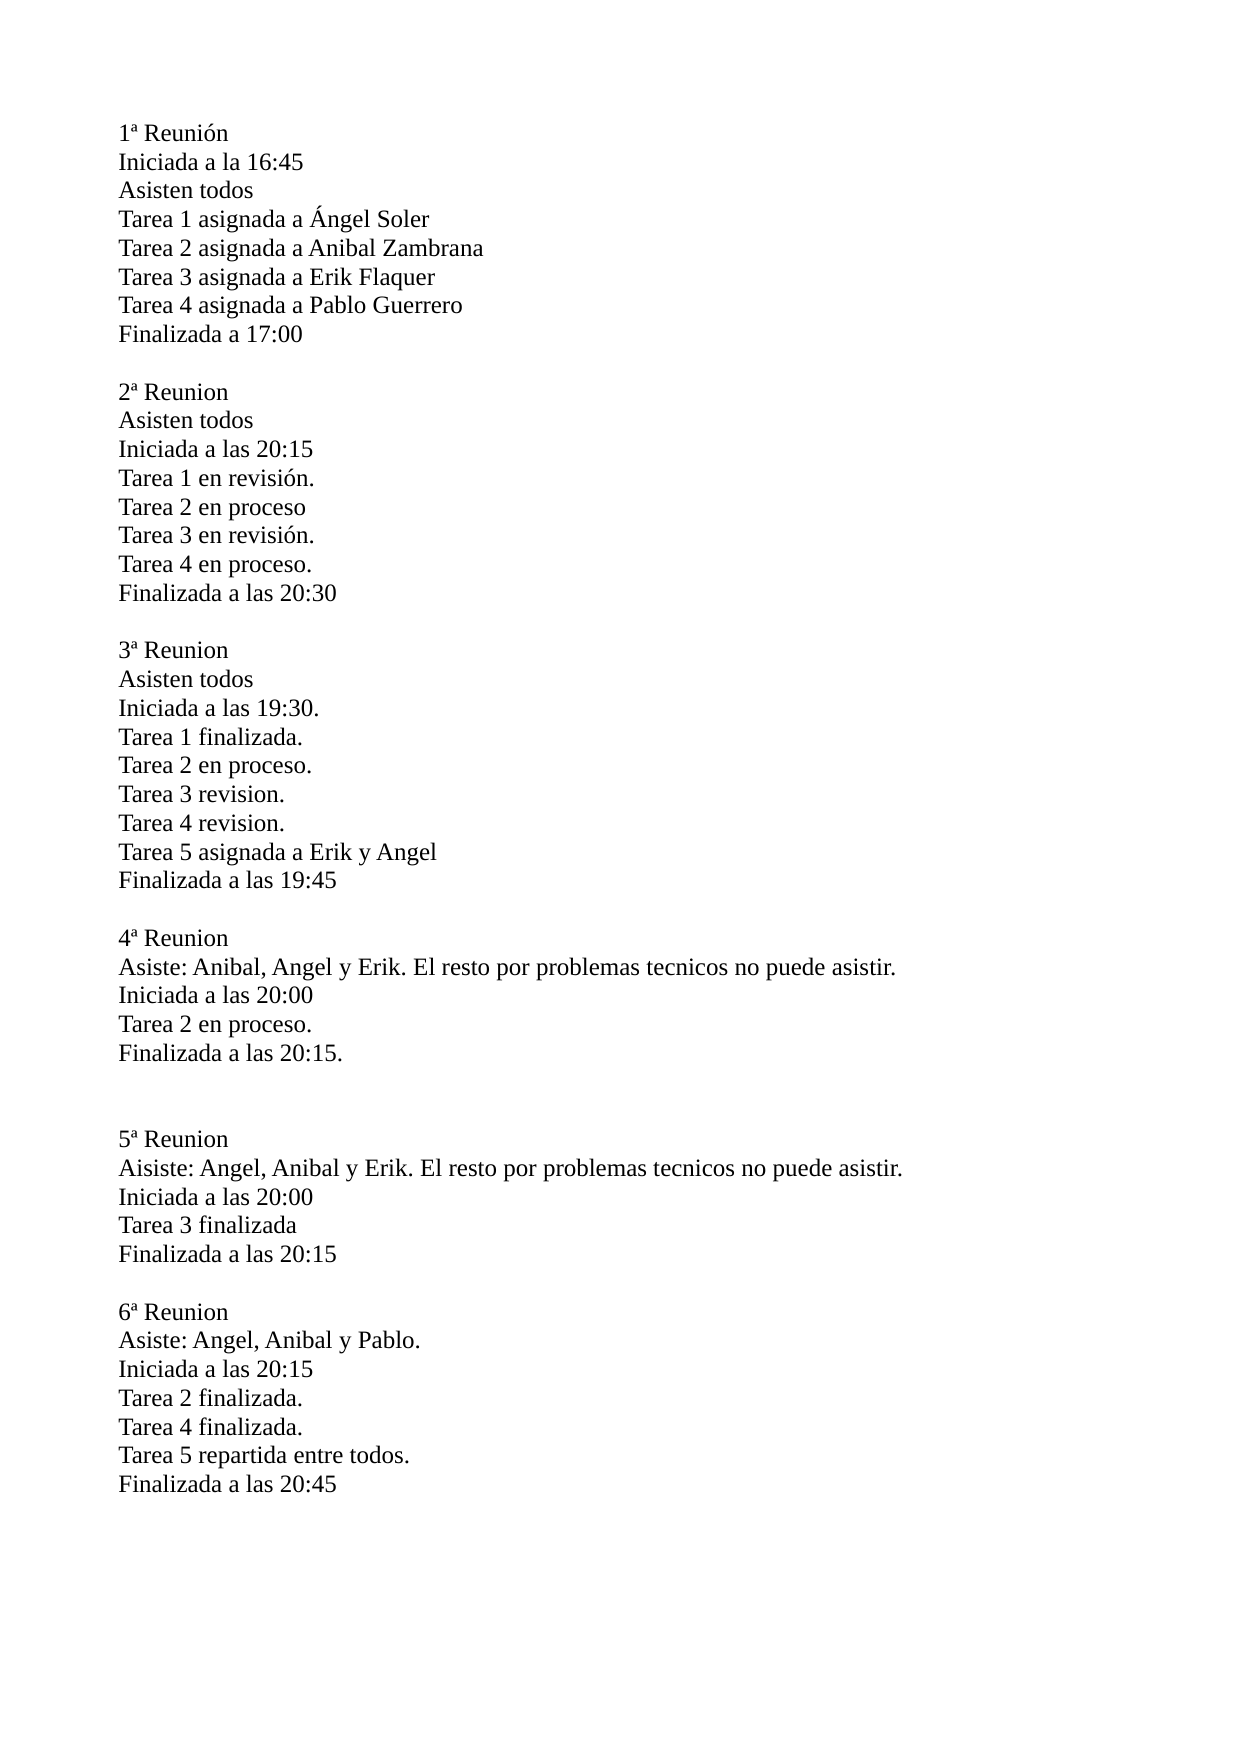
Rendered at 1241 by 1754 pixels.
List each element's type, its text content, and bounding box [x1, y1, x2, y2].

text Asisten todos [118, 176, 1122, 204]
text Tarea 4 asignada a Pablo Guerrero [118, 291, 1122, 319]
text Asisten todos [118, 406, 1122, 434]
text Tarea 1 finalizada. [118, 722, 1122, 751]
text Tarea 3 revision. [118, 779, 1122, 808]
text 4ª Reunion [118, 923, 1122, 952]
text 1ª Reunión [118, 118, 1122, 147]
text Iniciada a las 20:00 [118, 981, 1122, 1009]
text Iniciada a las 19:30. [118, 693, 1122, 722]
text Asiste: Angel, Anibal y Pablo. [118, 1326, 1122, 1354]
text 2ª Reunion [118, 377, 1122, 406]
text Aisiste: Angel, Anibal y Erik. El resto por problemas tecnicos no puede asistir. [118, 1153, 1122, 1182]
text Tarea 1 asignada a Ángel Soler [118, 204, 1122, 233]
text Tarea 4 finalizada. [118, 1412, 1122, 1441]
text Finalizada a las 20:30 [118, 578, 1122, 607]
text Tarea 2 en proceso [118, 492, 1122, 521]
text Tarea 5 asignada a Erik y Angel [118, 837, 1122, 866]
text Tarea 4 en proceso. [118, 549, 1122, 578]
text Tarea 2 asignada a Anibal Zambrana [118, 233, 1122, 262]
text Iniciada a las 20:00 [118, 1182, 1122, 1211]
text Finalizada a las 20:15 [118, 1239, 1122, 1268]
text Tarea 2 en proceso. [118, 751, 1122, 779]
text Iniciada a las 20:15 [118, 434, 1122, 463]
text Iniciada a las 20:15 [118, 1354, 1122, 1383]
text 3ª Reunion [118, 636, 1122, 664]
text 6ª Reunion [118, 1297, 1122, 1326]
text Tarea 3 finalizada [118, 1211, 1122, 1239]
text Finalizada a 17:00 [118, 319, 1122, 348]
text Finalizada a las 19:45 [118, 866, 1122, 894]
text Tarea 3 en revisión. [118, 521, 1122, 549]
text Finalizada a las 20:45 [118, 1469, 1122, 1498]
text Tarea 3 asignada a Erik Flaquer [118, 262, 1122, 291]
text Asiste: Anibal, Angel y Erik. El resto por problemas tecnicos no puede asistir. [118, 952, 1122, 981]
text Tarea 5 repartida entre todos. [118, 1441, 1122, 1469]
text Asisten todos [118, 664, 1122, 693]
text Tarea 1 en revisión. [118, 463, 1122, 492]
text Iniciada a la 16:45 [118, 147, 1122, 176]
text Tarea 2 en proceso. [118, 1009, 1122, 1038]
text Finalizada a las 20:15. [118, 1038, 1122, 1067]
text 5ª Reunion [118, 1124, 1122, 1153]
text Tarea 4 revision. [118, 808, 1122, 837]
text Tarea 2 finalizada. [118, 1383, 1122, 1412]
